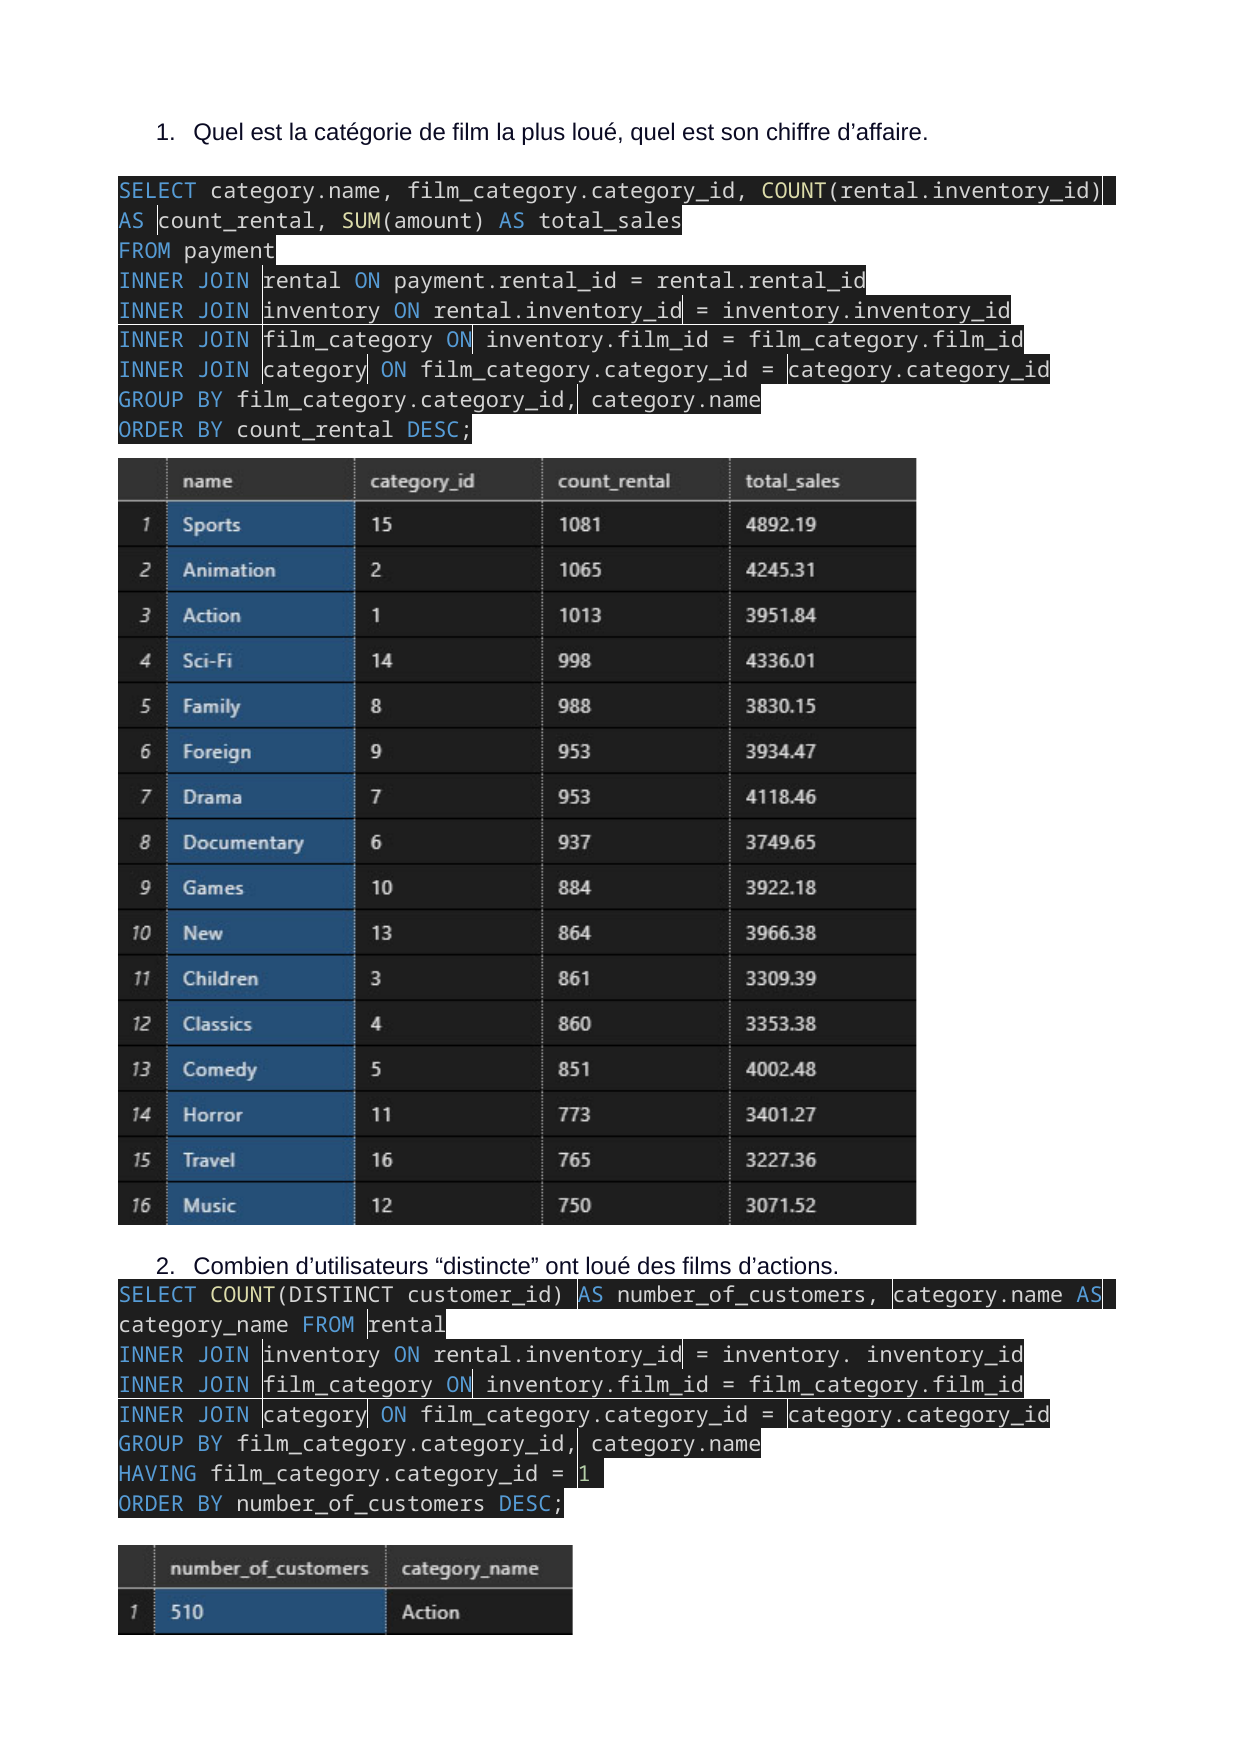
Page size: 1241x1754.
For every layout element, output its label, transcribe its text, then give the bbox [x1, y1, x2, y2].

picture [118, 458, 917, 1225]
text INNER JOIN inventory ON rental.inventory_id = inventory. inventory_id [118, 1339, 1122, 1369]
text INNER JOIN film_category ON inventory.film_id = film_category.film_id [118, 1369, 1122, 1398]
text GROUP BY film_category.category_id, category.name [118, 1428, 1122, 1458]
text FROM payment [118, 235, 1122, 265]
text INNER JOIN category ON film_category.category_id = category.category_id [118, 1398, 1122, 1428]
picture [118, 1545, 573, 1635]
list Quel est la catégorie de film la plus loué, quel est son chiffre d’affaire. [156, 118, 1122, 146]
text ORDER BY count_rental DESC; [118, 414, 1122, 444]
text ORDER BY number_of_customers DESC; [118, 1488, 1122, 1518]
text INNER JOIN category ON film_category.category_id = category.category_id [118, 354, 1122, 384]
text INNER JOIN rental ON payment.rental_id = rental.rental_id [118, 265, 1122, 295]
text SELECT category.name, film_category.category_id, COUNT(rental.inventory_id) AS count_rental, SUM(amount) AS total_sales [118, 176, 1122, 235]
text INNER JOIN film_category ON inventory.film_id = film_category.film_id [118, 324, 1122, 354]
text GROUP BY film_category.category_id, category.name [118, 384, 1122, 414]
text HAVING film_category.category_id = 1 [118, 1458, 1122, 1488]
text SELECT COUNT(DISTINCT customer_id) AS number_of_customers, category.name AS category_name FROM rental [118, 1279, 1122, 1339]
text INNER JOIN inventory ON rental.inventory_id = inventory.inventory_id [118, 295, 1122, 324]
list Combien d’utilisateurs “distincte” ont loué des films d’actions. [156, 1252, 1122, 1279]
